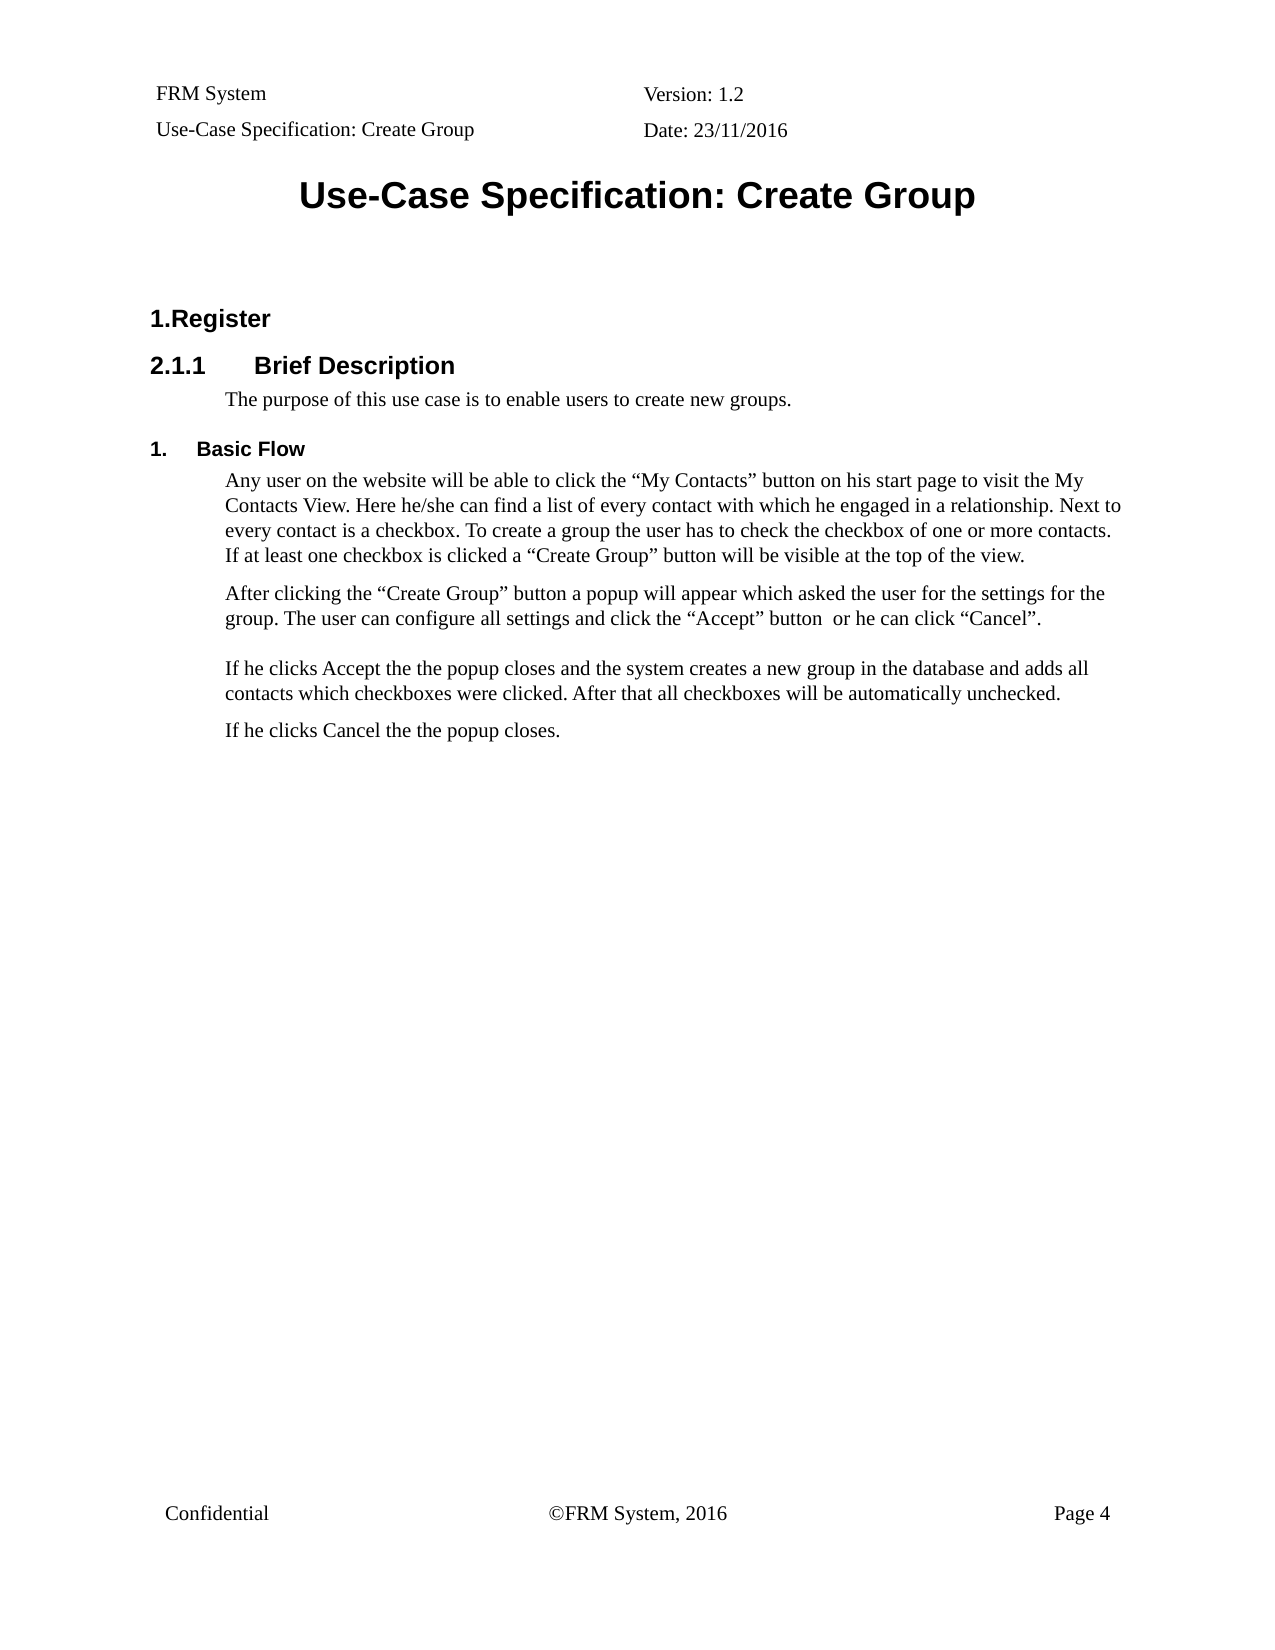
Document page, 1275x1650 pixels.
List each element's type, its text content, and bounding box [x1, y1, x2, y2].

text The purpose of this use case is to enable users to create new groups. [225, 386, 1125, 411]
subtitle 1.1 Brief Description [150, 351, 1125, 380]
text After clicking the “Create Group” button a popup will appear which asked the user for the settings for the group. The user can configure all settings and click the “Accept” button or he can click “Cancel”. If he clicks Accept the the popup closes and the system creates a new group in the database and adds all contacts which checkboxes were clicked. After that all checkboxes will be automatically unchecked. [225, 580, 1125, 705]
text Any user on the website will be able to click the “My Contacts” button on his start page to visit the My Contacts View. Here he/she can find a list of every contact with which he engaged in a relationship. Next to every contact is a checkbox. To create a group the user has to check the checkbox of one or more contacts. If at least one checkbox is clicked a “Create Group” button will be visible at the top of the view. [225, 467, 1125, 567]
subtitle Register [150, 303, 1125, 332]
text If he clicks Cancel the the popup closes. [225, 717, 1125, 742]
text Use-Case Specification: Create Group [150, 173, 1125, 216]
subtitle Basic Flow [150, 436, 1125, 461]
